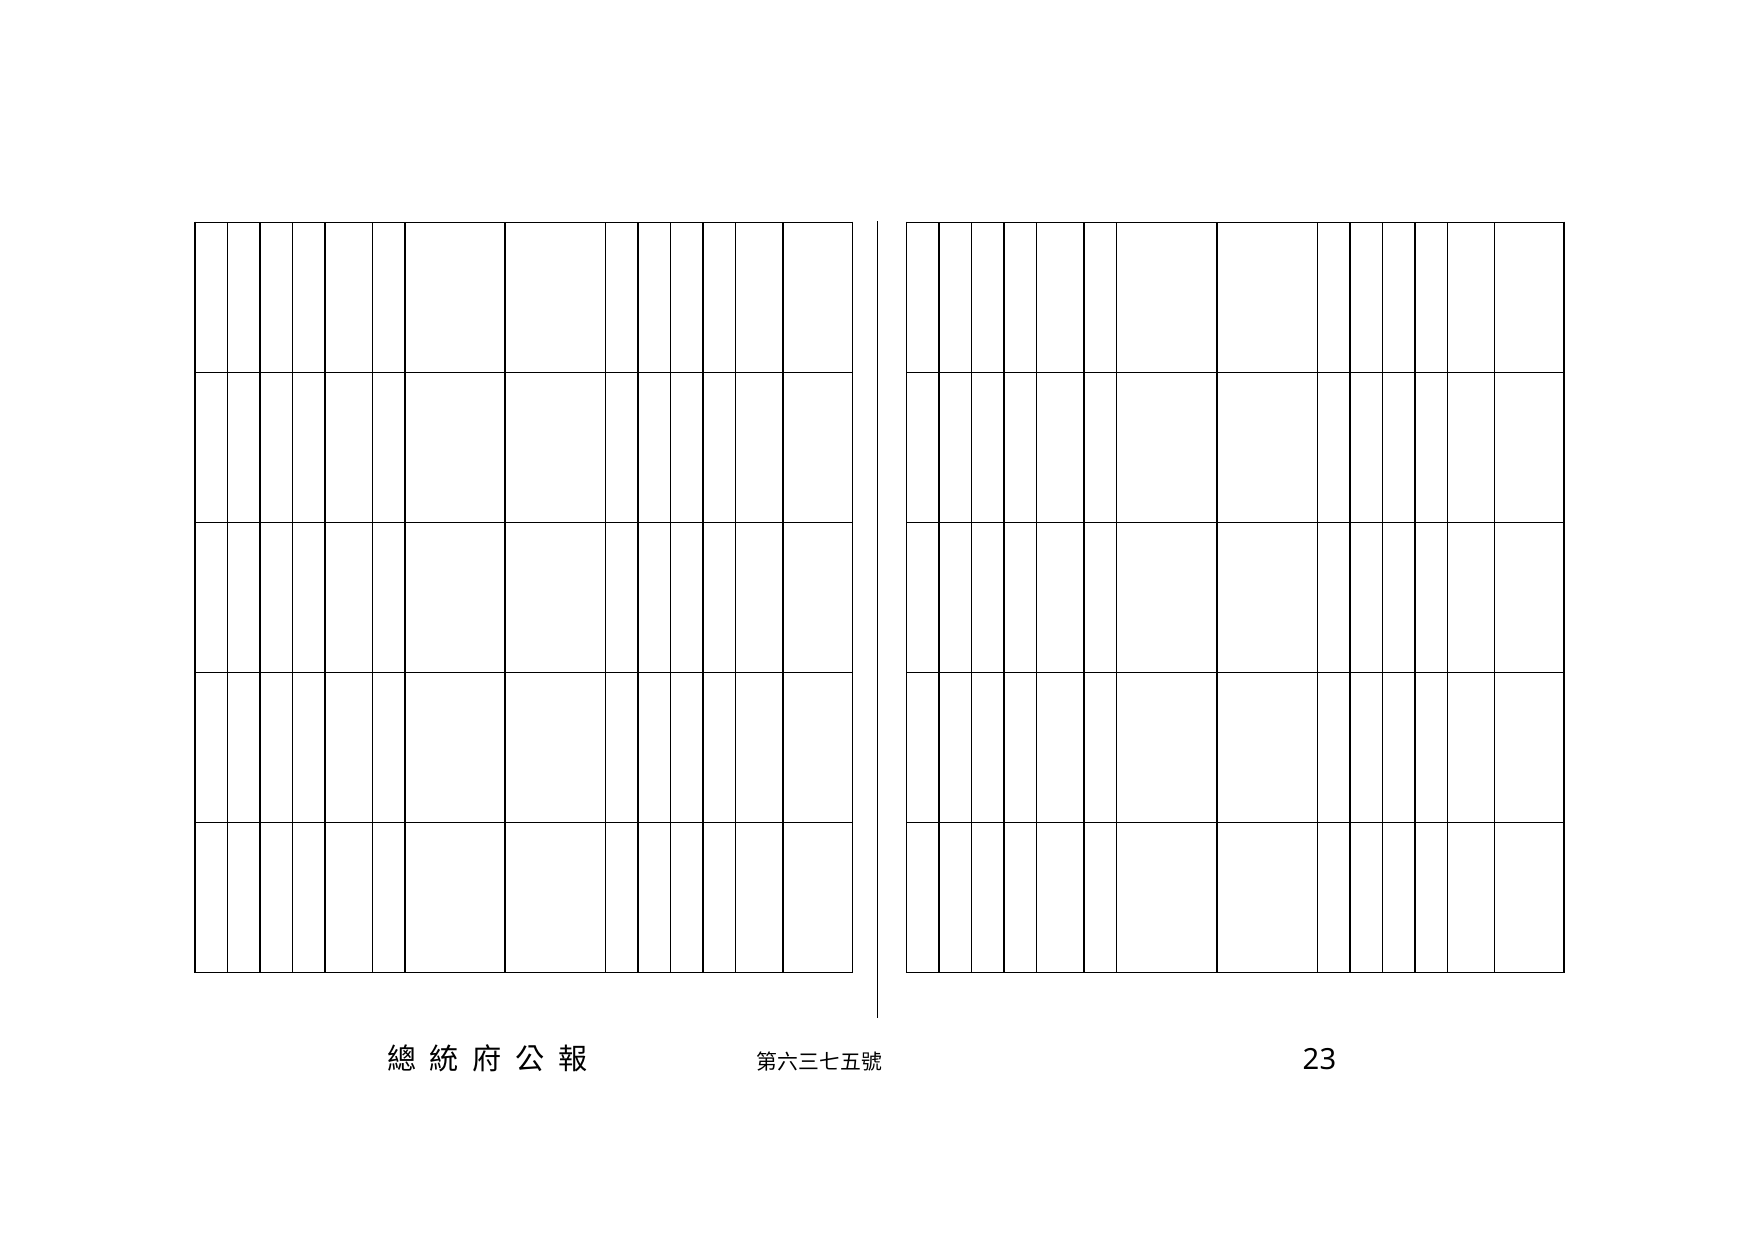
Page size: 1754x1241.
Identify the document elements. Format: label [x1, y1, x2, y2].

table_cell [1495, 373, 1563, 522]
table_cell [1318, 223, 1349, 372]
table_cell [972, 673, 1003, 822]
table_cell [671, 823, 702, 972]
table_cell [1218, 223, 1317, 372]
table_cell [1218, 673, 1317, 822]
table_cell [326, 523, 372, 672]
table_cell [1383, 673, 1414, 822]
table_cell [940, 373, 971, 522]
table_cell [406, 223, 504, 372]
table_cell [293, 673, 324, 822]
table_cell [1448, 823, 1494, 972]
table_cell [1005, 373, 1036, 522]
table_cell [373, 673, 404, 822]
table_cell [261, 223, 292, 372]
table_cell [940, 523, 971, 672]
table_cell [1351, 823, 1382, 972]
table_cell [373, 523, 404, 672]
table_cell [704, 523, 735, 672]
table_cell [907, 223, 938, 372]
table_cell [1416, 673, 1447, 822]
table_cell [1085, 373, 1116, 522]
table_cell [326, 673, 372, 822]
table_cell [1383, 373, 1414, 522]
table_cell [736, 823, 782, 972]
table_cell [261, 523, 292, 672]
table_cell [1448, 523, 1494, 672]
table_cell [1383, 823, 1414, 972]
table_cell [196, 673, 227, 822]
table_cell [784, 523, 852, 672]
table_cell [972, 373, 1003, 522]
table_cell [1416, 523, 1447, 672]
table_cell [1318, 373, 1349, 522]
table_cell [784, 373, 852, 522]
table_cell [1037, 373, 1083, 522]
table_cell [736, 223, 782, 372]
table_cell [784, 823, 852, 972]
table_cell [1037, 223, 1083, 372]
table_cell [639, 673, 670, 822]
table_cell [1383, 223, 1414, 372]
table_cell [1416, 223, 1447, 372]
table_cell [907, 673, 938, 822]
table_cell [261, 373, 292, 522]
table_cell [1117, 523, 1216, 672]
table_cell [373, 373, 404, 522]
table_cell [972, 823, 1003, 972]
table_cell [972, 523, 1003, 672]
table_cell [1037, 673, 1083, 822]
table_cell [1495, 673, 1563, 822]
table_cell [1495, 523, 1563, 672]
table_cell [1085, 673, 1116, 822]
table_cell [228, 223, 259, 372]
table_cell [671, 373, 702, 522]
table_cell [293, 223, 324, 372]
table_cell [1005, 823, 1036, 972]
table_cell [1218, 373, 1317, 522]
table_cell [1318, 523, 1349, 672]
table_cell [506, 523, 605, 672]
table_cell [907, 373, 938, 522]
table_cell [1037, 523, 1083, 672]
table_cell [506, 823, 605, 972]
table_cell [373, 823, 404, 972]
table_cell [1117, 823, 1216, 972]
table_cell [1117, 673, 1216, 822]
table_cell [1005, 223, 1036, 372]
table_cell [1448, 223, 1494, 372]
table_cell [293, 373, 324, 522]
table_cell [1448, 373, 1494, 522]
table_cell [606, 823, 637, 972]
table_cell [736, 523, 782, 672]
table_cell [1351, 223, 1382, 372]
table_cell [1085, 523, 1116, 672]
table_cell [228, 523, 259, 672]
table_cell [1495, 223, 1563, 372]
table_cell [1117, 223, 1216, 372]
table_cell [940, 673, 971, 822]
table_cell [406, 823, 504, 972]
table_cell [506, 373, 605, 522]
table_cell [639, 373, 670, 522]
table_cell [940, 223, 971, 372]
table_cell [1351, 673, 1382, 822]
table_cell [606, 673, 637, 822]
table_cell [736, 673, 782, 822]
table_cell [506, 223, 605, 372]
table_cell [1416, 823, 1447, 972]
table_cell [606, 373, 637, 522]
table_cell [784, 223, 852, 372]
table_cell [704, 373, 735, 522]
table_cell [293, 523, 324, 672]
table_cell [639, 523, 670, 672]
table_cell [1383, 523, 1414, 672]
table_cell [1005, 523, 1036, 672]
table_cell [606, 223, 637, 372]
table_cell [704, 673, 735, 822]
table_cell [940, 823, 971, 972]
table_cell [639, 223, 670, 372]
table_cell [228, 823, 259, 972]
table_cell [704, 223, 735, 372]
table_cell [261, 823, 292, 972]
table_cell [907, 823, 938, 972]
table_cell [972, 223, 1003, 372]
table_cell [326, 223, 372, 372]
table_cell [1318, 673, 1349, 822]
table_cell [1005, 673, 1036, 822]
table_cell [1351, 373, 1382, 522]
table_cell [1318, 823, 1349, 972]
table_cell [606, 523, 637, 672]
table_cell [196, 523, 227, 672]
table_cell [1351, 523, 1382, 672]
table_cell [1218, 823, 1317, 972]
table_cell [907, 523, 938, 672]
table_cell [196, 223, 227, 372]
table_cell [1495, 823, 1563, 972]
table_cell [1448, 673, 1494, 822]
table_cell [671, 673, 702, 822]
table_cell [326, 373, 372, 522]
table_cell [228, 373, 259, 522]
table_cell [639, 823, 670, 972]
table_cell [1085, 223, 1116, 372]
table_cell [228, 673, 259, 822]
table_cell [406, 673, 504, 822]
table_cell [406, 523, 504, 672]
table_cell [1037, 823, 1083, 972]
table_cell [1117, 373, 1216, 522]
table_cell [293, 823, 324, 972]
table_cell [406, 373, 504, 522]
table_cell [1416, 373, 1447, 522]
table_cell [736, 373, 782, 522]
table_cell [196, 373, 227, 522]
table_cell [1085, 823, 1116, 972]
table_cell [196, 823, 227, 972]
table_cell [1218, 523, 1317, 672]
table_cell [326, 823, 372, 972]
table_cell [671, 523, 702, 672]
table_cell [261, 673, 292, 822]
table_cell [784, 673, 852, 822]
table_cell [671, 223, 702, 372]
table_cell [506, 673, 605, 822]
table_cell [373, 223, 404, 372]
table_cell [704, 823, 735, 972]
